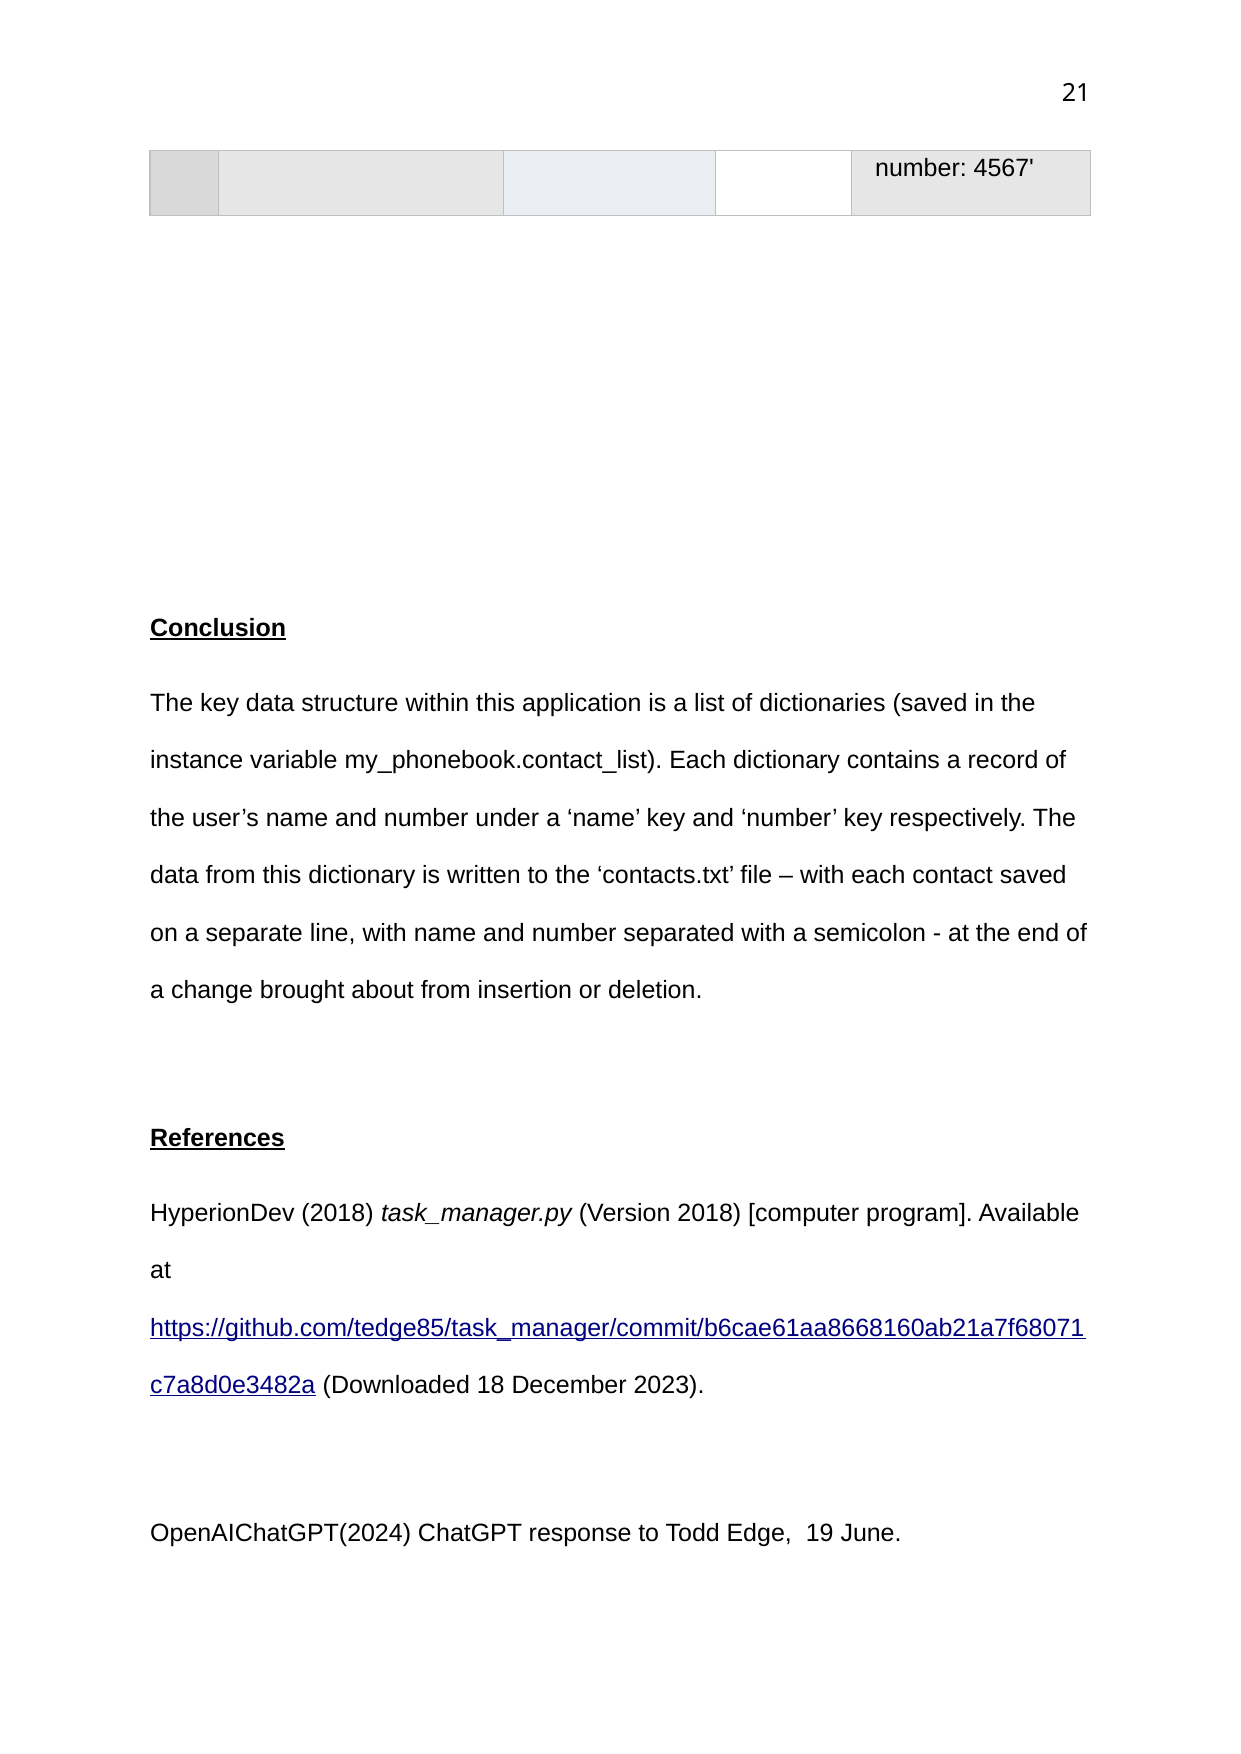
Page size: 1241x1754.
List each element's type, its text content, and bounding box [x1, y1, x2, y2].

table_cell [504, 151, 715, 215]
text Conclusion [150, 613, 1090, 642]
table_cell [716, 151, 851, 215]
table_cell number: 4567' [852, 151, 1090, 215]
text HyperionDev (2018) task_manager.py (Version 2018) [computer program]. Available at https://github.com/tedge85/task_manager/commit/b6cae61aa8668160ab21a7f68071c7a8d0e3482a (Downloaded 18 December 2023). [150, 1197, 1090, 1399]
text The key data structure within this application is a list of dictionaries (saved in the instance variable my_phonebook.contact_list). Each dictionary contains a record of the user’s name and number under a ‘name’ key and ‘number’ key respectively. The data from this dictionary is written to the ‘contacts.txt’ file – with each contact saved on a separate line, with name and number separated with a semicolon - at the end of a change brought about from insertion or deletion. [150, 687, 1090, 1004]
table_cell [151, 151, 218, 215]
text OpenAIChatGPT(2024) ChatGPT response to Todd Edge, 19 June. [150, 1518, 1090, 1547]
text References [150, 1123, 1090, 1152]
table_cell [219, 151, 503, 215]
